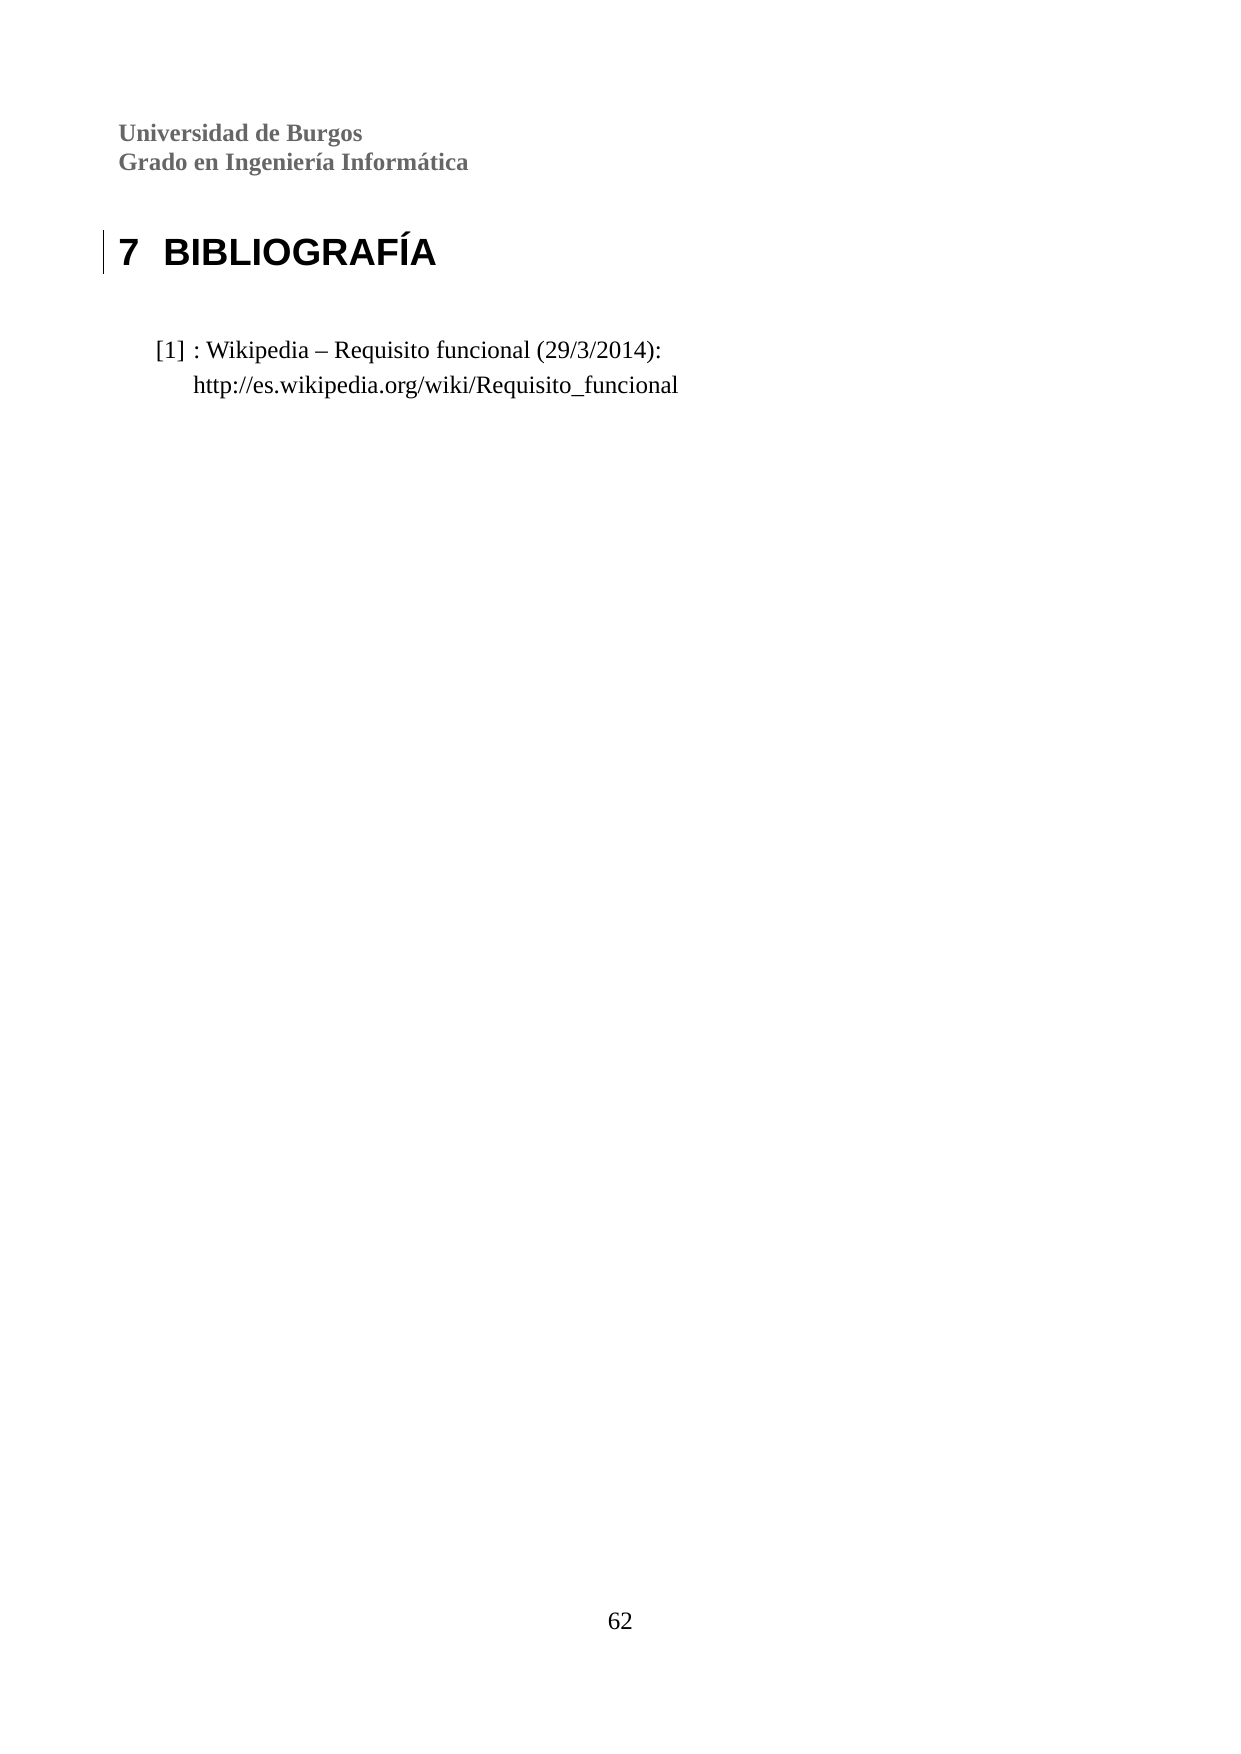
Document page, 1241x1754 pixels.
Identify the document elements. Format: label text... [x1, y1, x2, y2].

list : Wikipedia – Requisito funcional (29/3/2014): http://es.wikipedia.org/wiki/Requisito_funcional [156, 335, 1122, 398]
subtitle BIBLIOGRAFÍA [118, 230, 1122, 274]
